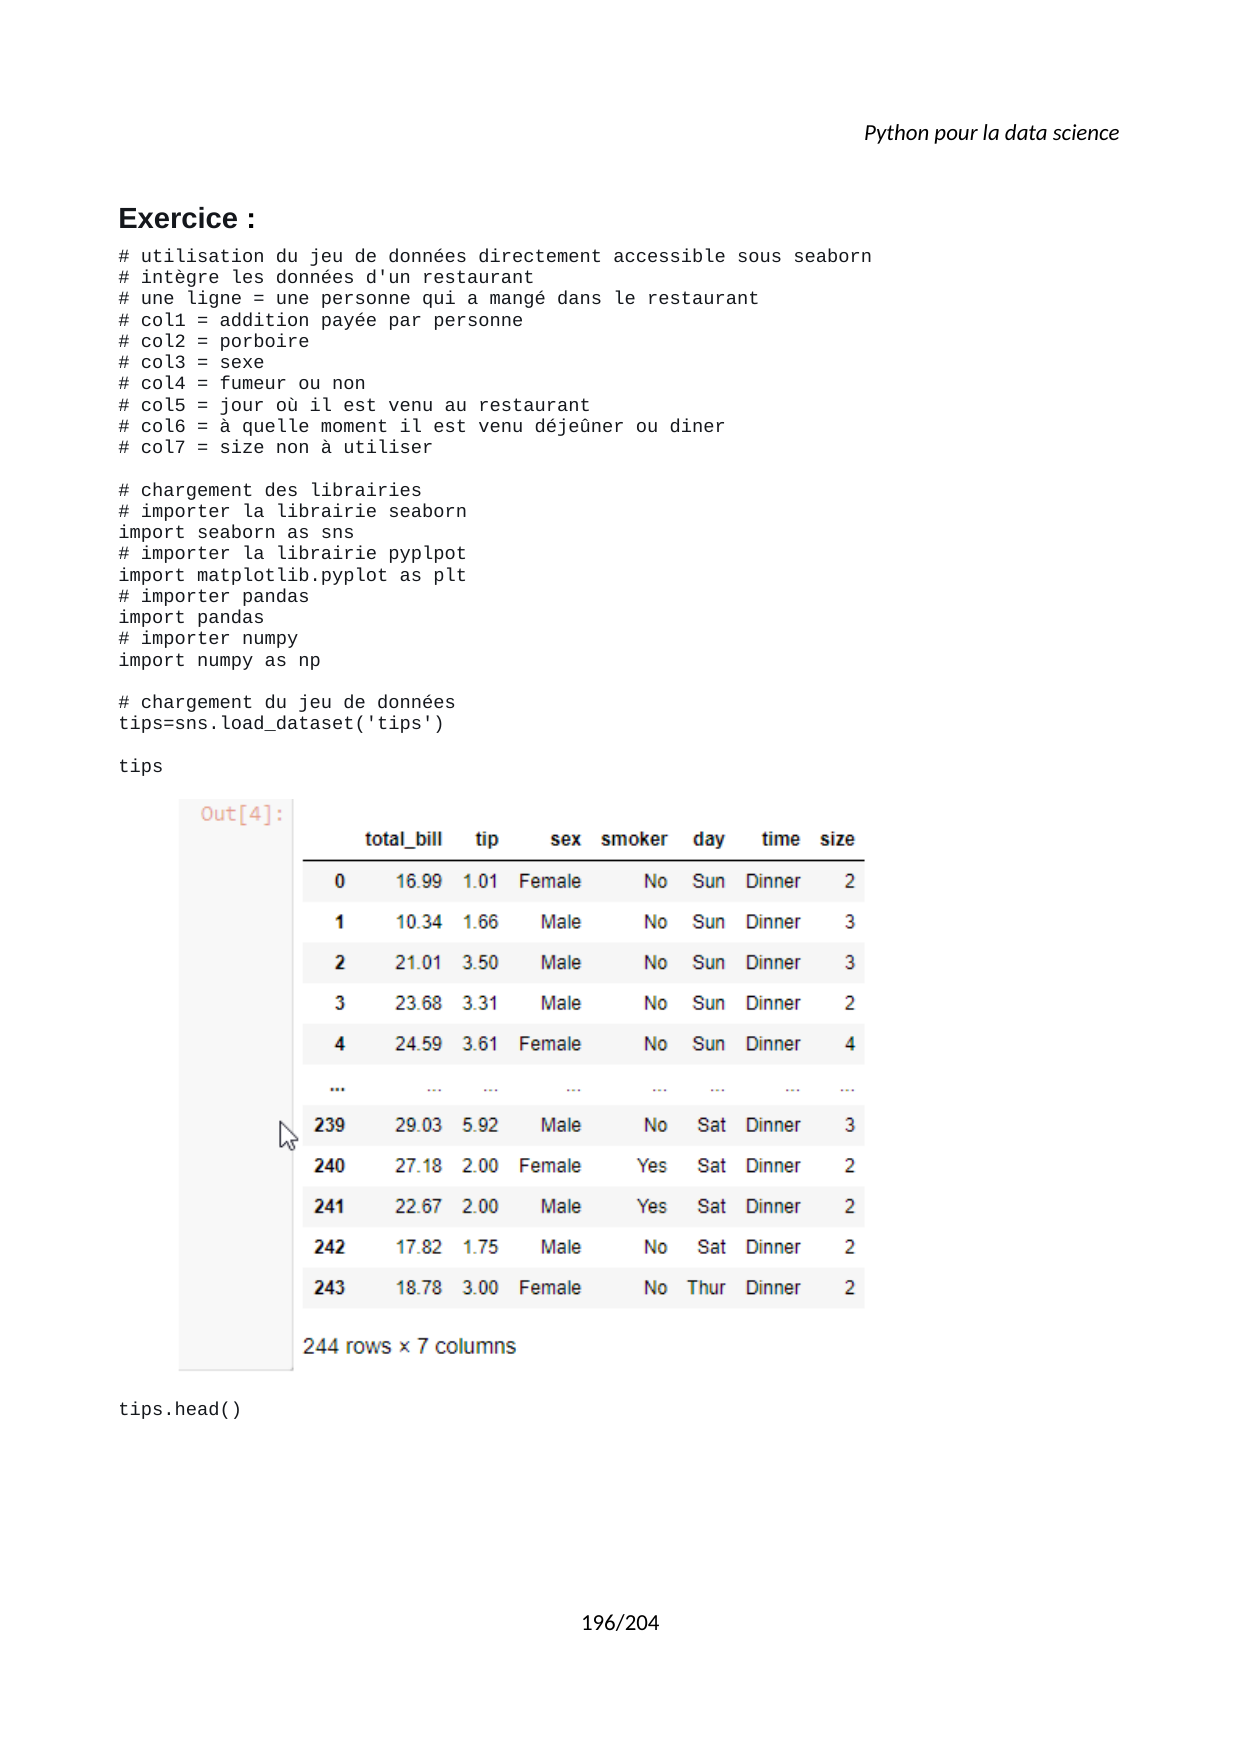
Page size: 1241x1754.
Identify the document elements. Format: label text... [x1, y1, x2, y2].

text # col2 = porboire [118, 332, 1122, 353]
text # importer numpy [118, 629, 1122, 650]
text # col4 = fumeur ou non [118, 374, 1122, 395]
text # col5 = jour où il est venu au restaurant [118, 395, 1122, 417]
text # importer pandas [118, 587, 1122, 608]
text # intègre les données d'un restaurant [118, 268, 1122, 289]
text # importer la librairie seaborn [118, 502, 1122, 523]
text # importer la librairie pyplpot [118, 544, 1122, 565]
text tips [118, 757, 1122, 778]
subtitle Exercice : [118, 201, 1122, 234]
text import pandas [118, 608, 1122, 629]
text # col7 = size non à utiliser [118, 438, 1122, 459]
text tips.head() [118, 1400, 1122, 1421]
text # chargement des librairies [118, 480, 1122, 502]
text import seaborn as sns [118, 523, 1122, 544]
text tips=sns.load_dataset('tips') [118, 714, 1122, 735]
text # col1 = addition payée par personne [118, 310, 1122, 332]
text # col6 = à quelle moment il est venu déjeûner ou diner [118, 417, 1122, 438]
text import matplotlib.pyplot as plt [118, 565, 1122, 587]
text # col3 = sexe [118, 353, 1122, 374]
picture [178, 799, 1062, 1379]
text # une ligne = une personne qui a mangé dans le restaurant [118, 289, 1122, 310]
text # utilisation du jeu de données directement accessible sous seaborn [118, 247, 1122, 268]
text import numpy as np [118, 650, 1122, 672]
text # chargement du jeu de données [118, 693, 1122, 714]
